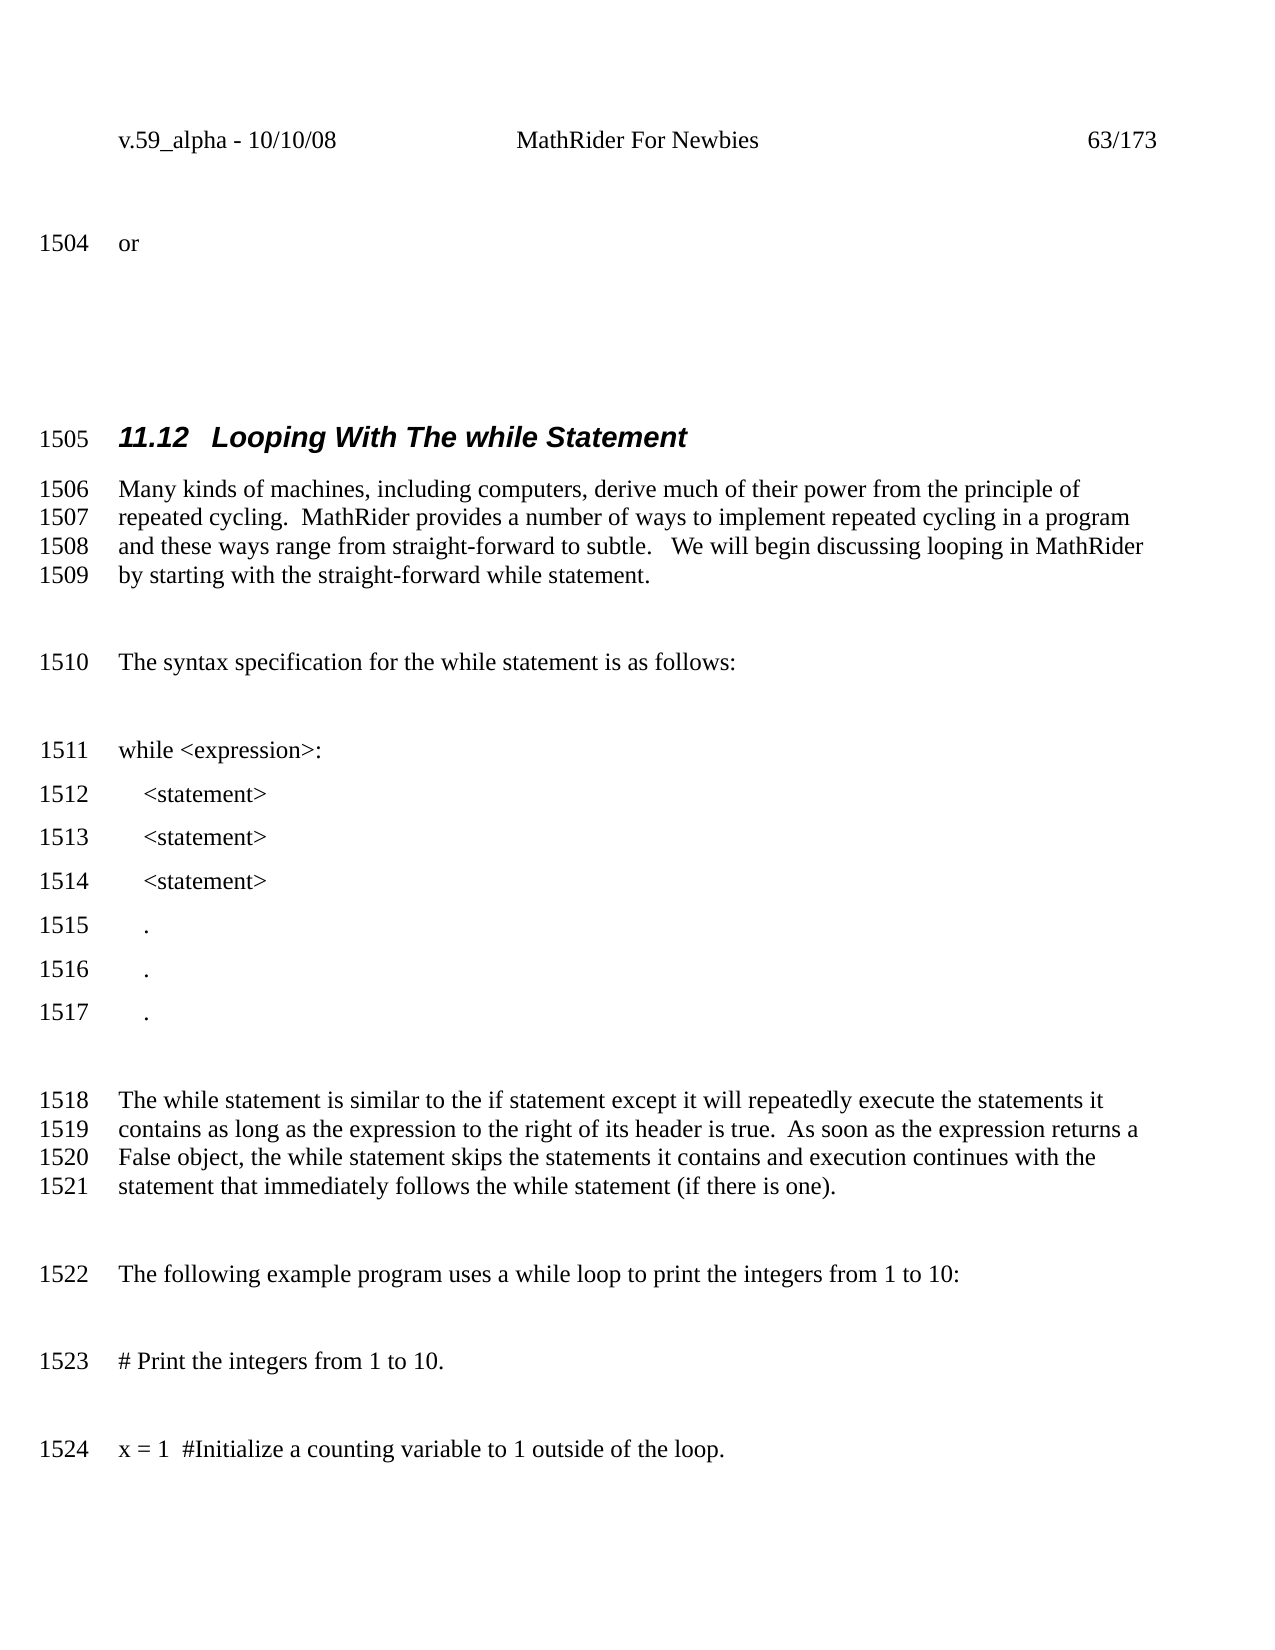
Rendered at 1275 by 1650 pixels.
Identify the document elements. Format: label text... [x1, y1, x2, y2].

text or [118, 228, 1157, 256]
text The while statement is similar to the if statement except it will repeatedly execute the statements it contains as long as the expression to the right of its header is true. As soon as the expression returns a False object, the while statement skips the statements it contains and execution continues with the statement that immediately follows the while statement (if there is one). [118, 1085, 1157, 1200]
text <statement> [118, 866, 1157, 895]
text The syntax specification for the while statement is as follows: [118, 647, 1157, 676]
text while <expression>: [118, 735, 1157, 764]
subtitle Looping With The while Statement [118, 420, 1157, 454]
text <statement> [118, 822, 1157, 851]
text Many kinds of machines, including computers, derive much of their power from the principle of repeated cycling. MathRider provides a number of ways to implement repeated cycling in a program and these ways range from straight-forward to subtle. We will begin discussing looping in MathRider by starting with the straight-forward while statement. [118, 474, 1157, 589]
text . [118, 954, 1157, 982]
text . [118, 997, 1157, 1026]
text x = 1 #Initialize a counting variable to 1 outside of the loop. [118, 1434, 1157, 1462]
text <statement> [118, 779, 1157, 807]
text # Print the integers from 1 to 10. [118, 1346, 1157, 1375]
text The following example program uses a while loop to print the integers from 1 to 10: [118, 1259, 1157, 1287]
text . [118, 910, 1157, 939]
